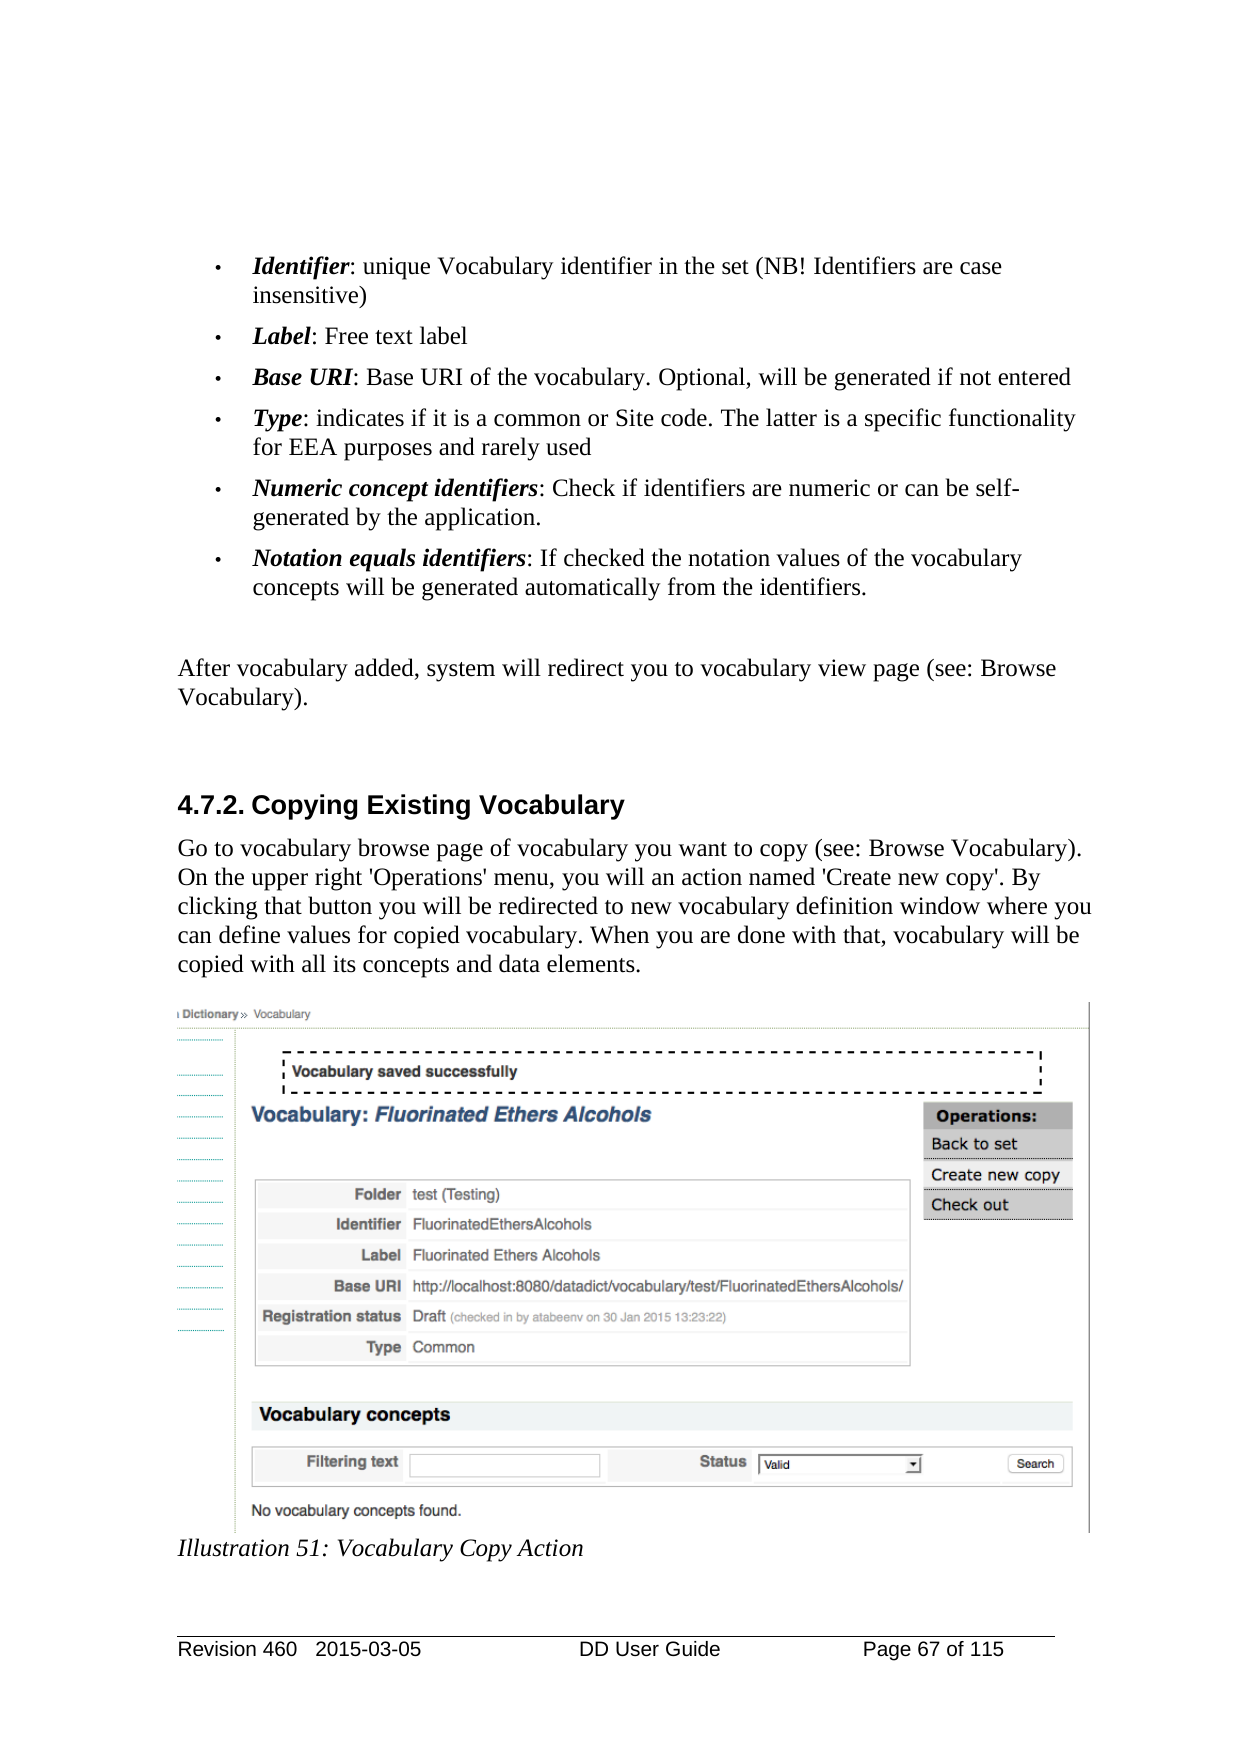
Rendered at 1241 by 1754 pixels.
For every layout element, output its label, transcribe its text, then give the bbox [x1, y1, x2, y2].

text After vocabulary added, system will redirect you to vocabulary view page (see: Browse Vocabulary). [177, 653, 1092, 711]
list Numeric concept identifiers: Check if identifiers are numeric or can be self-generated by the application. [215, 472, 1092, 531]
list Identifier: unique Vocabulary identifier in the set (NB! Identifiers are case insensitive) [215, 251, 1092, 309]
picture [177, 1002, 1093, 1533]
list Type: indicates if it is a common or Site code. The latter is a specific functionality for EEA purposes and rarely used [215, 403, 1092, 461]
list Base URI: Base URI of the vocabulary. Optional, will be generated if not entered [215, 362, 1092, 391]
text Illustration 51: Vocabulary Copy Action [177, 1533, 1092, 1562]
text Go to vocabulary browse page of vocabulary you want to copy (see: Browse Vocabulary). On the upper right 'Operations' menu, you will an action named 'Create new copy'. By clicking that button you will be redirected to new vocabulary definition window where you can define values for copied vocabulary. When you are done with that, vocabulary will be copied with all its concepts and data elements. [177, 832, 1092, 978]
list Label: Free text label [215, 321, 1092, 350]
subtitle Copying Existing Vocabulary [177, 789, 1092, 820]
list Notation equals identifiers: If checked the notation values of the vocabulary concepts will be generated automatically from the identifiers. [215, 542, 1092, 601]
